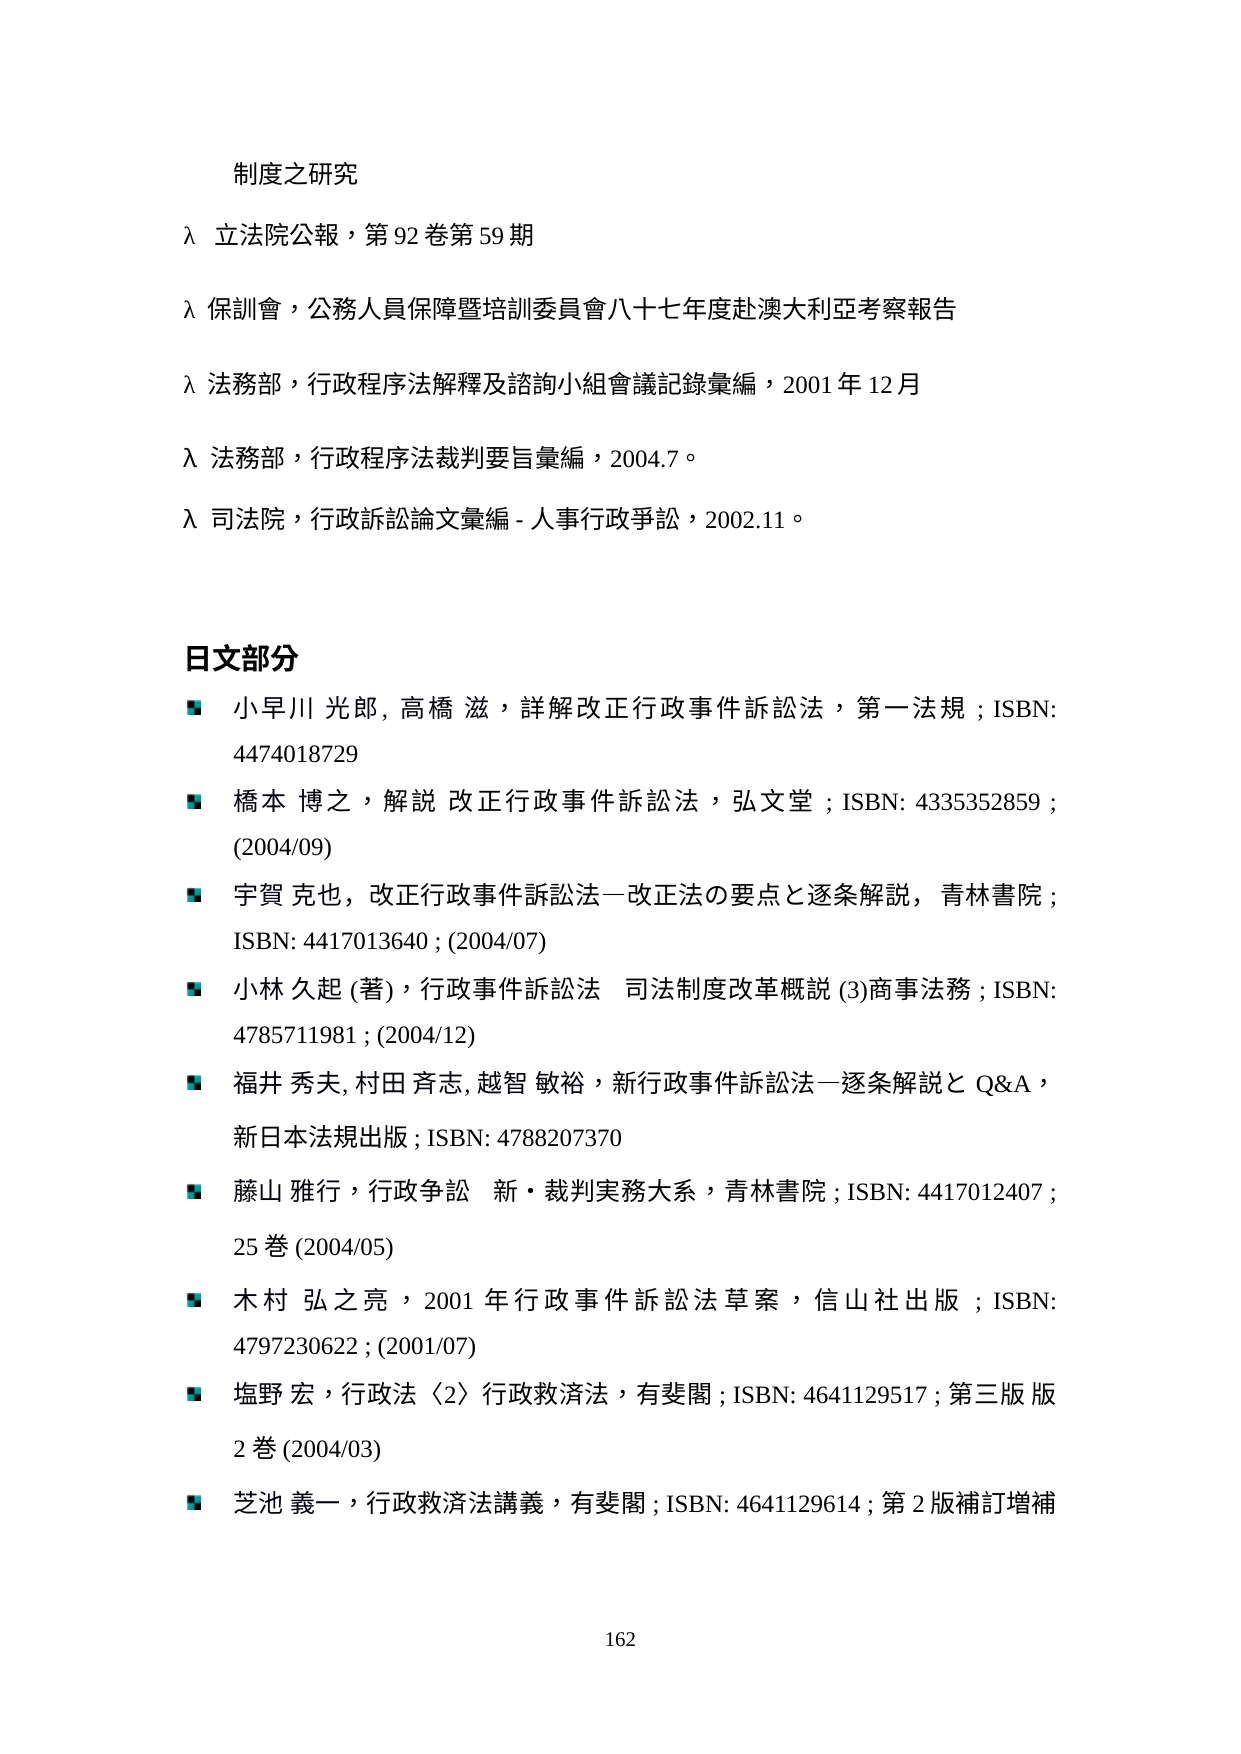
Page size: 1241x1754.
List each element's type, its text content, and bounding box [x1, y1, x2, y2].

list 小林 久起 (著)，行政事件訴訟法 司法制度改革概説 (3)商事法務 ; ISBN: 4785711981 ; (2004/12) [183, 969, 1057, 1049]
text 日文部分 [183, 613, 1057, 688]
list 小早川 光郎, 高橋 滋，詳解改正行政事件訴訟法，第一法規 ; ISBN: 4474018729 [183, 688, 1057, 767]
list 福井 秀夫, 村田 斉志, 越智 敏裕，新行政事件訴訟法―逐条解説とQ&A，新日本法規出版 ; ISBN: 4788207370 [183, 1063, 1057, 1154]
list 芝池 義一，行政救済法講義，有斐閣 ; ISBN: 4641129614 ; 第2版補訂増補 [183, 1483, 1057, 1519]
picture [184, 885, 201, 902]
text λ 保訓會，公務人員保障暨培訓委員會八十七年度赴澳大利亞考察報告 [183, 283, 1057, 320]
list 宇賀 克也，改正行政事件訴訟法―改正法の要点と逐条解説，青林書院 ; ISBN: 4417013640 ; (2004/07) [183, 876, 1057, 955]
picture [184, 697, 201, 715]
text λ 法務部，行政程序法裁判要旨彙編，2004.7。 [183, 432, 1057, 469]
text λ 立法院公報，第92卷第59期 [183, 208, 1057, 246]
list 木村 弘之亮，2001年行政事件訴訟法草案，信山社出版 ; ISBN: 4797230622 ; (2001/07) [183, 1281, 1057, 1360]
text 制度之研究 [183, 148, 1057, 185]
list 塩野 宏，行政法〈2〉行政救済法，有斐閣 ; ISBN: 4641129517 ; 第三版 版 2 巻 (2004/03) [183, 1374, 1057, 1465]
picture [184, 1492, 201, 1510]
list 藤山 雅行，行政争訟 新・裁判実務大系，青林書院 ; ISBN: 4417012407 ; 25 巻 (2004/05) [183, 1172, 1057, 1262]
picture [184, 1290, 201, 1307]
picture [184, 1384, 201, 1401]
list 橋本 博之，解説 改正行政事件訴訟法，弘文堂 ; ISBN: 4335352859 ; (2004/09) [183, 782, 1057, 861]
picture [184, 979, 201, 996]
text λ 法務部，行政程序法解釋及諮詢小組會議記錄彙編，2001年12月 [183, 357, 1057, 395]
picture [184, 1072, 201, 1090]
picture [184, 791, 201, 809]
text λ 司法院，行政訴訟論文彙編 - 人事行政爭訟，2002.11。 [183, 492, 1057, 530]
picture [184, 1181, 201, 1199]
